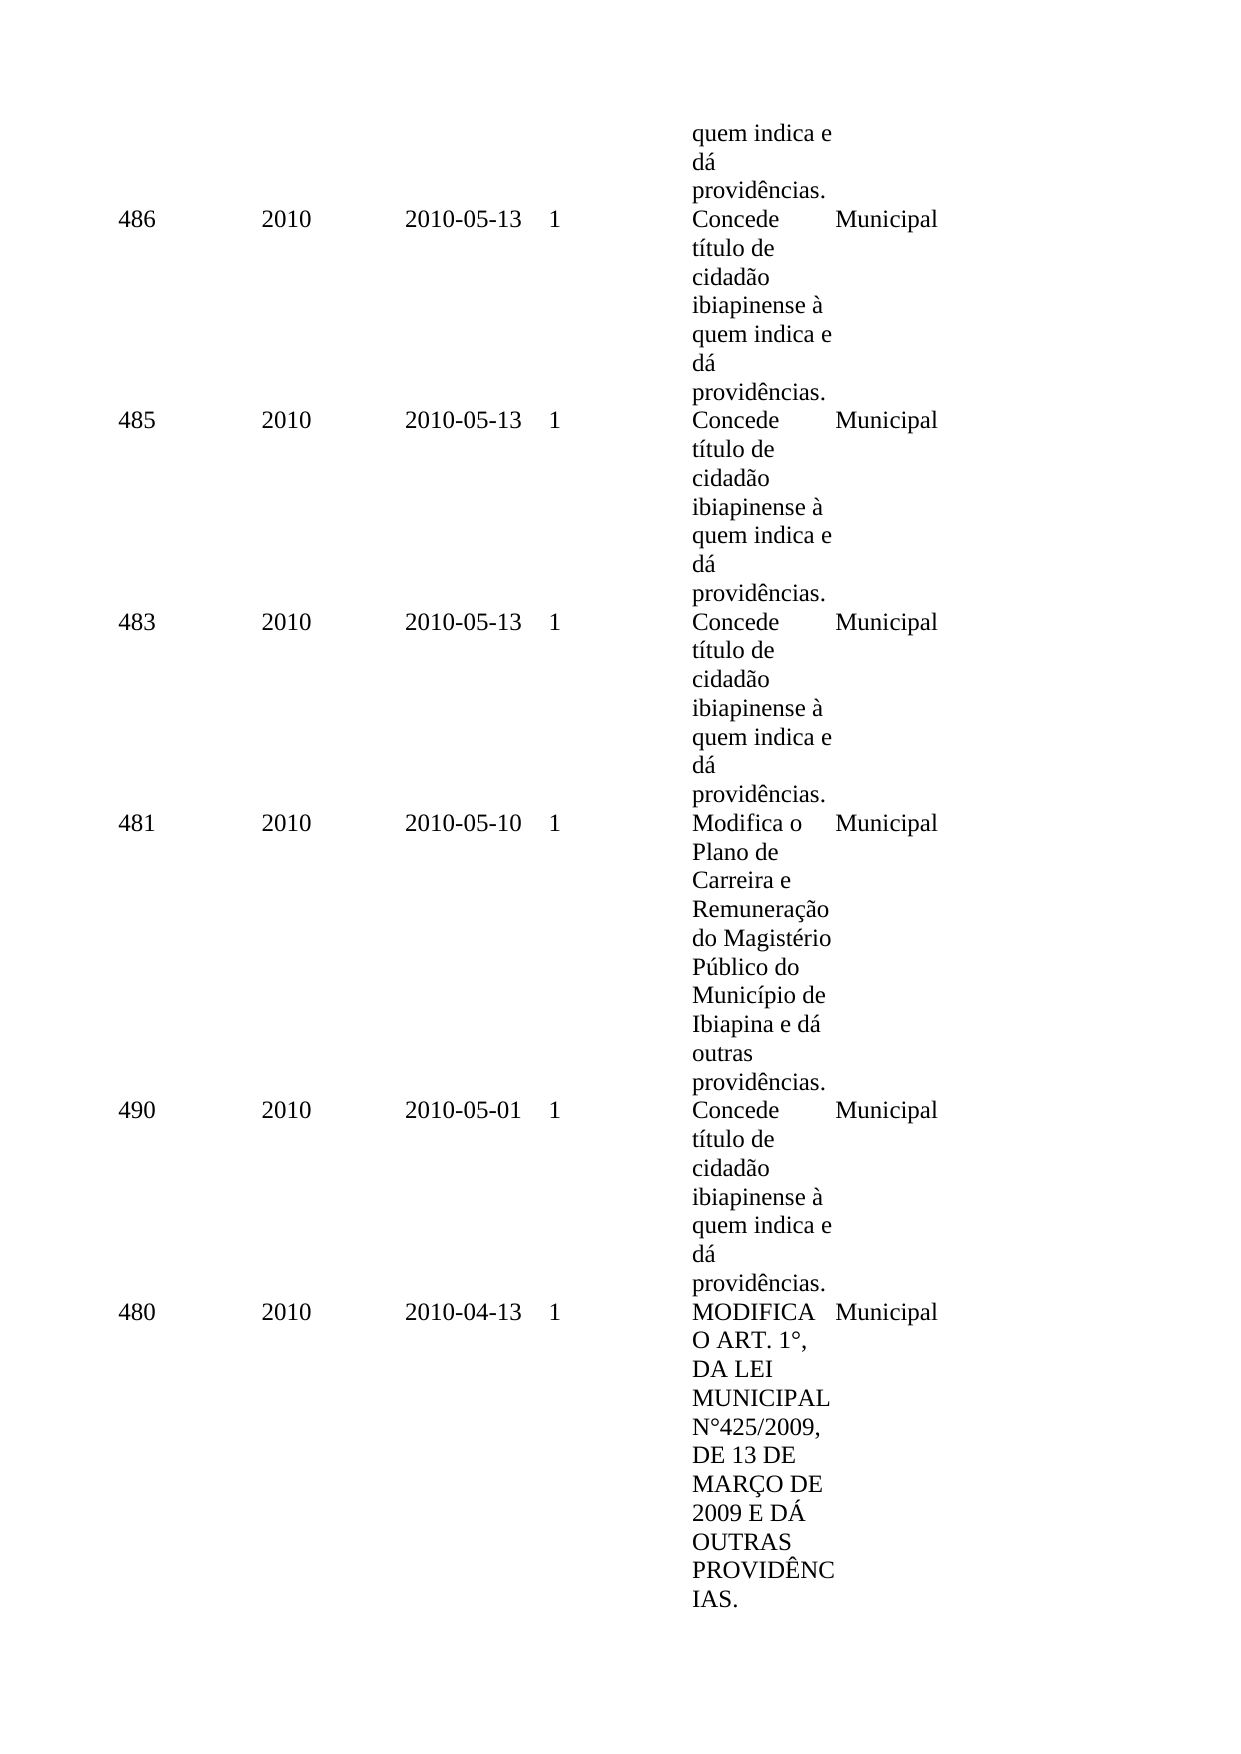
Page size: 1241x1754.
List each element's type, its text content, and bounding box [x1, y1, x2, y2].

table_cell [979, 1096, 1122, 1297]
table_cell 2010-05-13 [405, 607, 548, 808]
table_cell 485 [118, 406, 261, 607]
table_cell 2010 [261, 204, 405, 406]
table_cell 1 [548, 406, 692, 607]
table_cell [405, 118, 548, 204]
table_cell Concede título de cidadão ibiapinense à quem indica e dá providências. [692, 1096, 835, 1297]
table_cell [979, 808, 1122, 1096]
table_cell 486 [118, 204, 261, 406]
table_cell [979, 607, 1122, 808]
table_cell Modifica o Plano de Carreira e Remuneração do Magistério Público do Município de Ibiapina e dá outras providências. [692, 808, 835, 1096]
table_cell Municipal [835, 1297, 979, 1613]
table_cell [979, 204, 1122, 406]
table_cell 2010 [261, 607, 405, 808]
table_cell [979, 406, 1122, 607]
table_cell 2010 [261, 406, 405, 607]
table_cell 490 [118, 1096, 261, 1297]
table_cell Municipal [835, 808, 979, 1096]
table_cell [979, 1297, 1122, 1613]
table_cell Municipal [835, 406, 979, 607]
table_cell Municipal [835, 204, 979, 406]
table_cell 2010 [261, 1096, 405, 1297]
table_cell [835, 118, 979, 204]
table_cell [261, 118, 405, 204]
table_cell Concede título de cidadão ibiapinense à quem indica e dá providências. [692, 204, 835, 406]
table_cell Municipal [835, 1096, 979, 1297]
table_cell MODIFICA O ART. 1°, DA LEI MUNICIPAL N°425/2009, DE 13 DE MARÇO DE 2009 E DÁ OUTRAS PROVIDÊNCIAS. [692, 1297, 835, 1613]
table_cell Municipal [835, 607, 979, 808]
table_cell 1 [548, 808, 692, 1096]
table_cell [979, 118, 1122, 204]
table_cell 2010 [261, 1297, 405, 1613]
table_cell 1 [548, 204, 692, 406]
table_cell 2010-05-10 [405, 808, 548, 1096]
table_cell 480 [118, 1297, 261, 1613]
table_cell 2010-05-13 [405, 406, 548, 607]
table_cell quem indica e dá providências. [692, 118, 835, 204]
table_cell 2010-04-13 [405, 1297, 548, 1613]
table_cell 481 [118, 808, 261, 1096]
table_cell [118, 118, 261, 204]
table_cell 483 [118, 607, 261, 808]
table_cell 2010-05-13 [405, 204, 548, 406]
table_cell 1 [548, 1096, 692, 1297]
table_cell 2010 [261, 808, 405, 1096]
table_cell 1 [548, 607, 692, 808]
table_cell [548, 118, 692, 204]
table_cell 2010-05-01 [405, 1096, 548, 1297]
table_cell 1 [548, 1297, 692, 1613]
table_cell Concede título de cidadão ibiapinense à quem indica e dá providências. [692, 406, 835, 607]
table_cell Concede título de cidadão ibiapinense à quem indica e dá providências. [692, 607, 835, 808]
